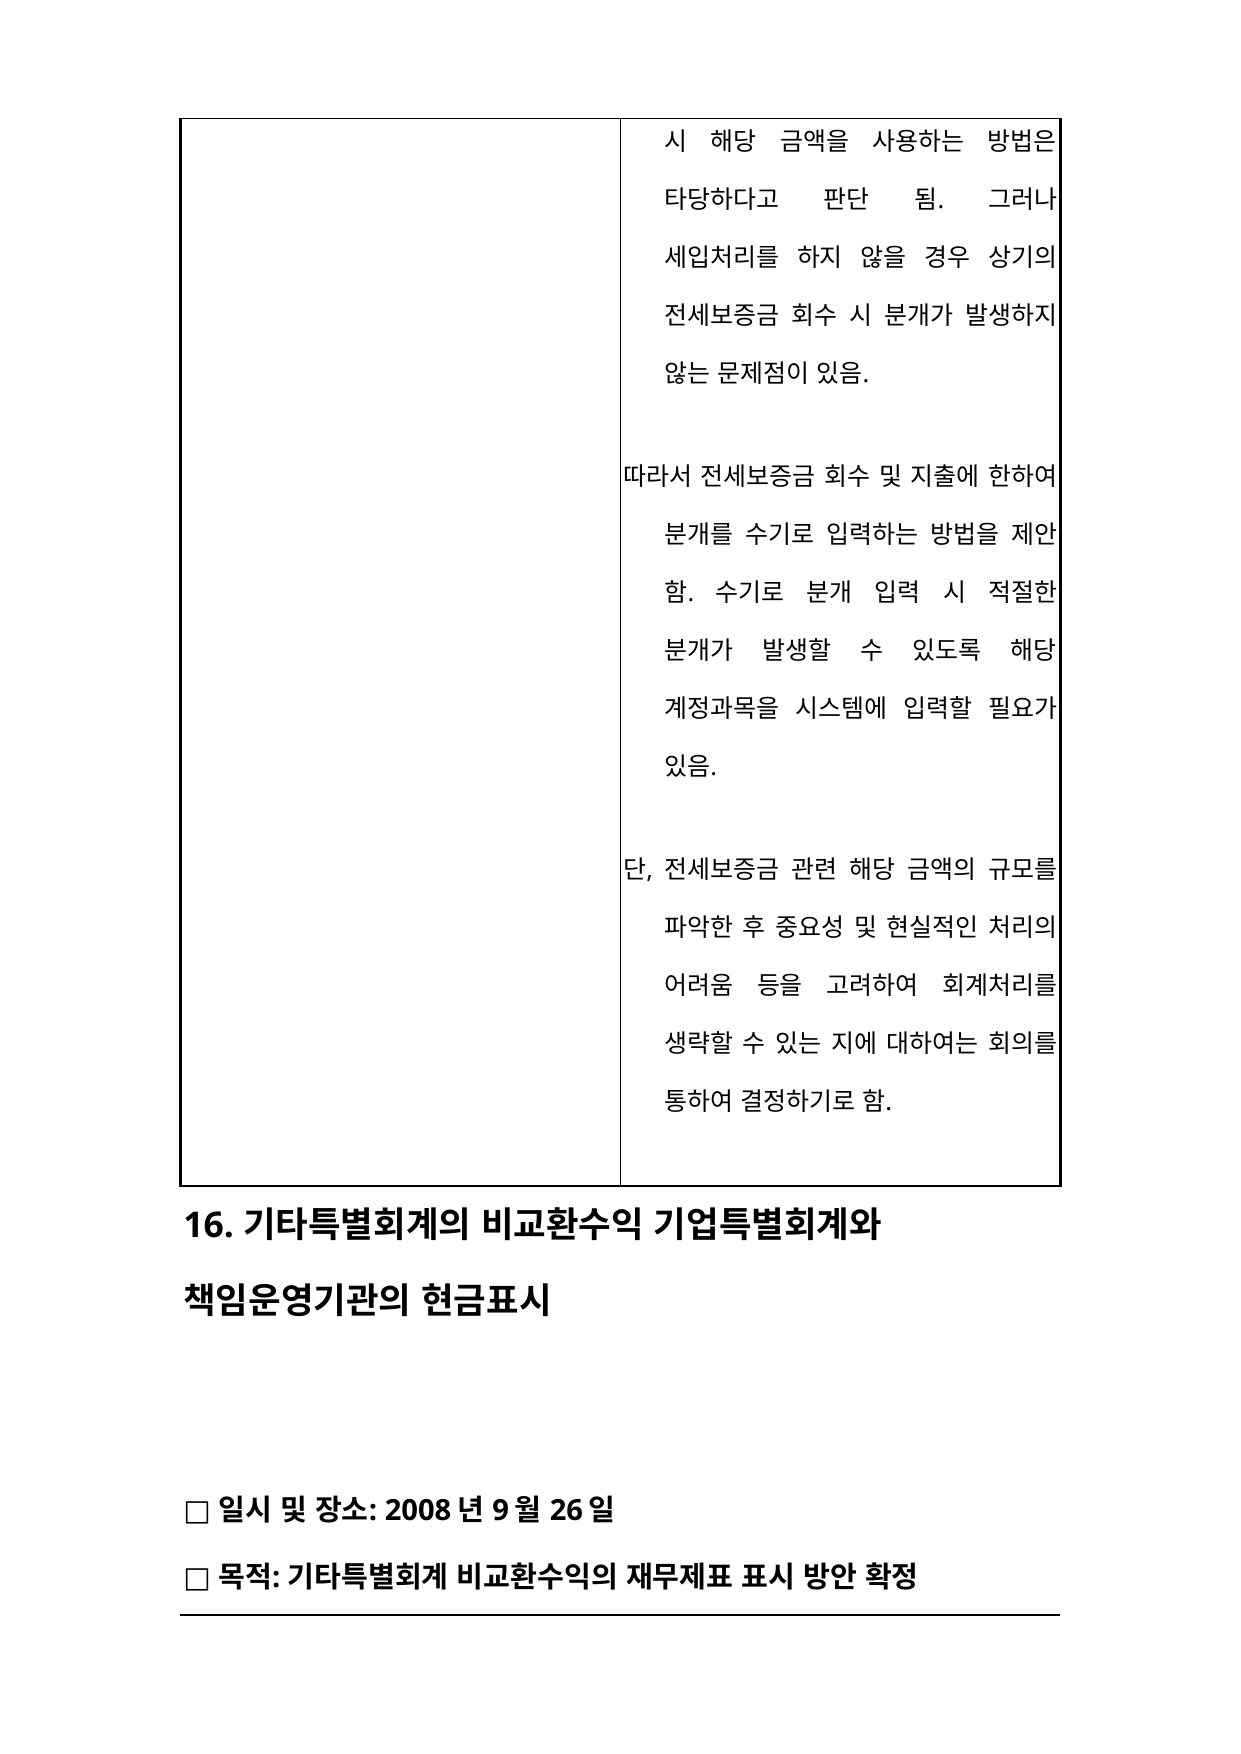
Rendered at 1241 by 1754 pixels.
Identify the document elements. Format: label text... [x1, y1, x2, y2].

table_cell 시 해당 금액을 사용하는 방법은 타당하다고 판단 됨. 그러나 세입처리를 하지 않을 경우 상기의 전세보증금 회수 시 분개가 발생하지 않는 문제점이 있음. 따라서 전세보증금 회수 및 지출에 한하여 분개를 수기로 입력하는 방법을 제안 함. 수기로 분개 입력 시 적절한 분개가 발생할 수 있도록 해당 계정과목을 시스템에 입력할 필요가 있음. 단, 전세보증금 관련 해당 금액의 규모를 파악한 후 중요성 및 현실적인 처리의 어려움 등을 고려하여 회계처리를 생략할 수 있는 지에 대하여는 회의를 통하여 결정하기로 함. [621, 119, 1059, 1185]
table_header 16. 기타특별회계의 비교환수익 기업특별회계와 책임운영기관의 현금표시 □ 일시 및 장소: 2008년 9월 26일 □ 목적: 기타특별회계 비교환수익의 재무제표 표시 방안 확정 [180, 1193, 1060, 1613]
table_cell [182, 119, 620, 1185]
